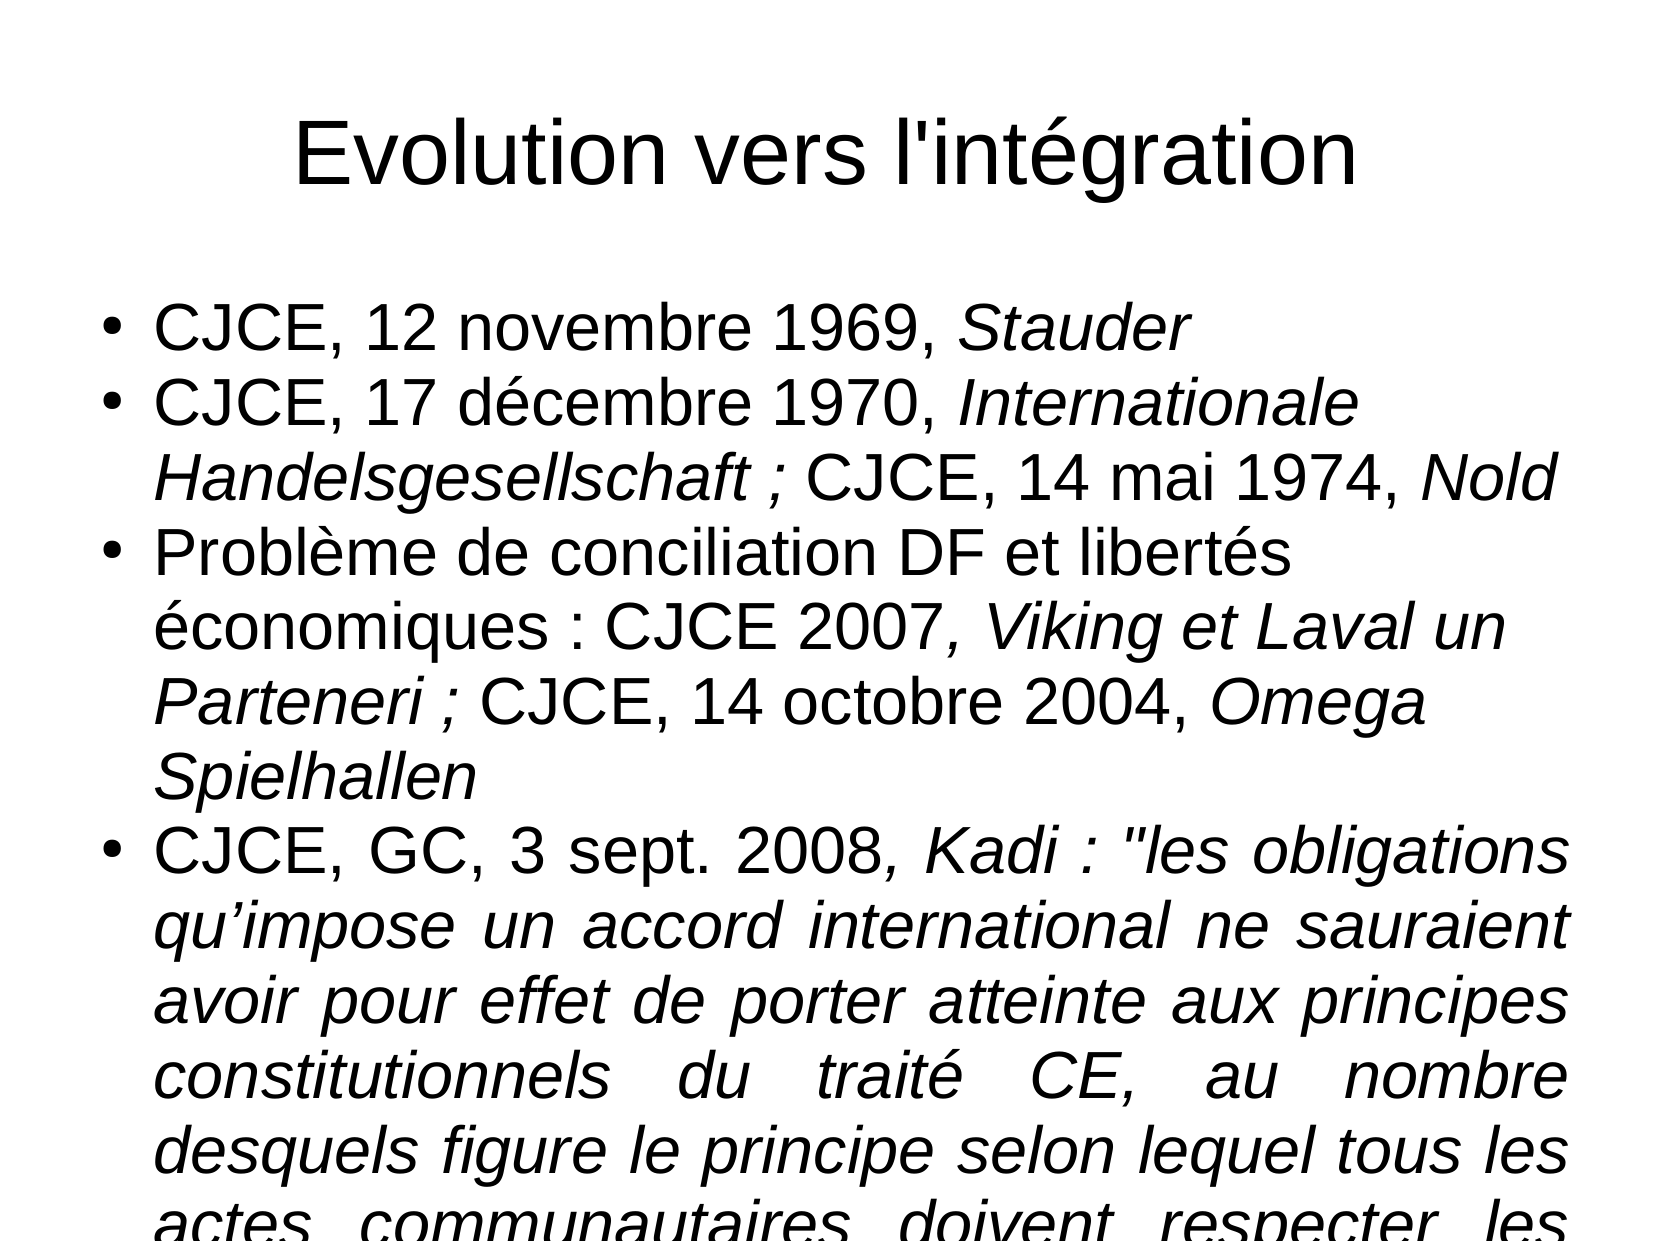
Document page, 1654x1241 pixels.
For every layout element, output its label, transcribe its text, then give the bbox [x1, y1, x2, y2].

list CJCE, 12 novembre 1969, Stauder CJCE, 17 décembre 1970, Internationale Handelsgesellschaft ; CJCE, 14 mai 1974, Nold Problème de conciliation DF et libertés économiques : CJCE 2007, Viking et Laval un Parteneri ; CJCE, 14 octobre 2004, Omega Spielhallen CJCE, GC, 3 sept. 2008, Kadi : "les obligations qu’impose un accord international ne sauraient avoir pour effet de porter atteinte aux principes constitutionnels du traité CE, au nombre desquels figure le principe selon lequel tous les actes communautaires doivent respecter les droits fondamentaux, ce respect constituant une condition de leur légalité qu’il incombe à la Cour de contrôler dans le cadre du système complet de voies de recours qu’établit ce traité." [82, 290, 1571, 1010]
title Evolution vers l'intégration [82, 49, 1571, 257]
